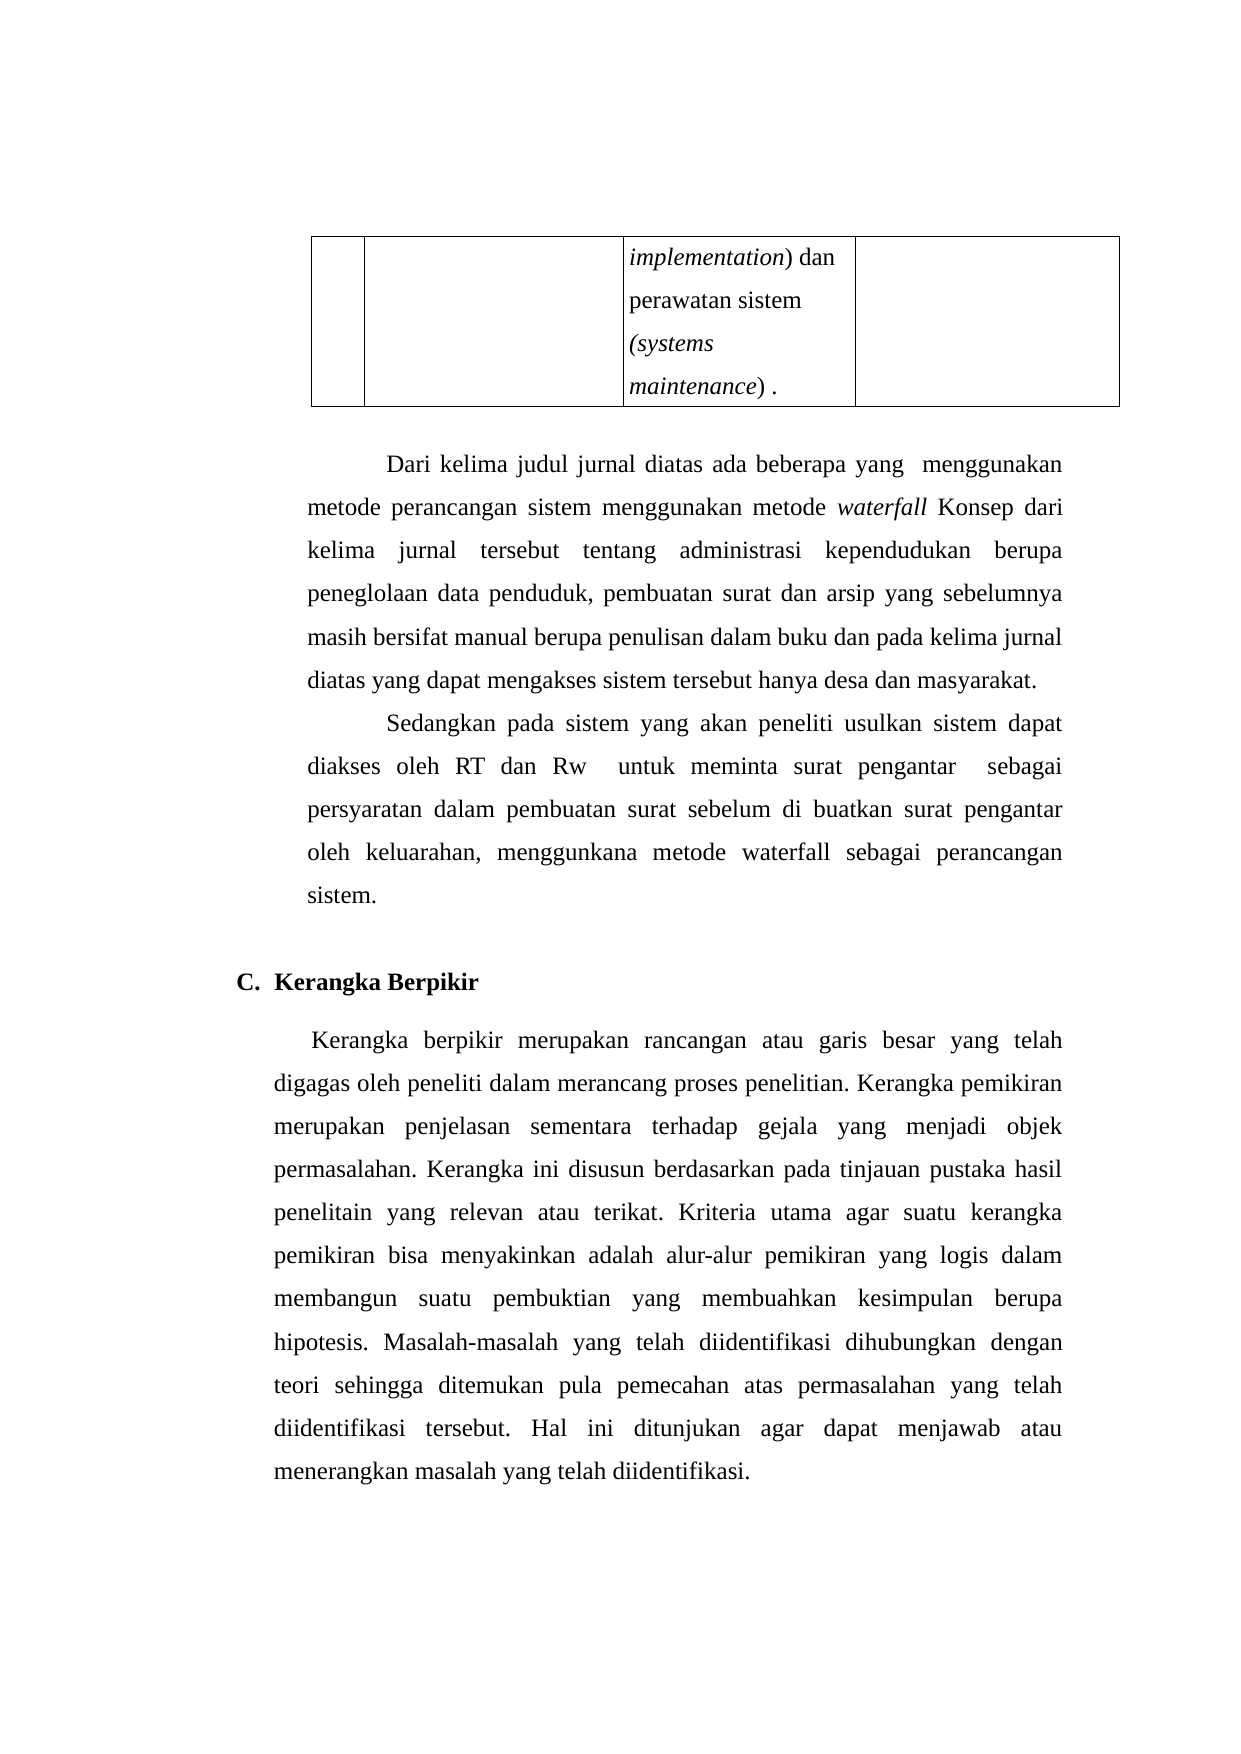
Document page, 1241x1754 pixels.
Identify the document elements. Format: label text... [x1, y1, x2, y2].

list Dari kelima judul jurnal diatas ada beberapa yang menggunakan metode perancangan sistem menggunakan metode waterfall Konsep dari kelima jurnal tersebut tentang administrasi kependudukan berupa peneglolaan data penduduk, pembuatan surat dan arsip yang sebelumnya masih bersifat manual berupa penulisan dalam buku dan pada kelima jurnal diatas yang dapat mengakses sistem tersebut hanya desa dan masyarakat. [307, 449, 1063, 693]
list Kerangka Berpikir [236, 967, 1063, 995]
table_cell [365, 237, 623, 406]
table_cell [312, 237, 364, 406]
table_cell [856, 237, 1119, 406]
list Kerangka berpikir merupakan rancangan atau garis besar yang telah digagas oleh peneliti dalam merancang proses penelitian. Kerangka pemikiran merupakan penjelasan sementara terhadap gejala yang menjadi objek permasalahan. Kerangka ini disusun berdasarkan pada tinjauan pustaka hasil penelitain yang relevan atau terikat. Kriteria utama agar suatu kerangka pemikiran bisa menyakinkan adalah alur-alur pemikiran yang logis dalam membangun suatu pembuktian yang membuahkan kesimpulan berupa hipotesis. Masalah-masalah yang telah diidentifikasi dihubungkan dengan teori sehingga ditemukan pula pemecahan atas permasalahan yang telah diidentifikasi tersebut. Hal ini ditunjukan agar dapat menjawab atau menerangkan masalah yang telah diidentifikasi. [274, 1025, 1063, 1485]
list Sedangkan pada sistem yang akan peneliti usulkan sistem dapat diakses oleh RT dan Rw untuk meminta surat pengantar sebagai persyaratan dalam pembuatan surat sebelum di buatkan surat pengantar oleh keluarahan, menggunkana metode waterfall sebagai perancangan sistem. [307, 708, 1063, 909]
table_cell implementation) dan perawatan sistem (systems maintenance) . [624, 237, 855, 406]
